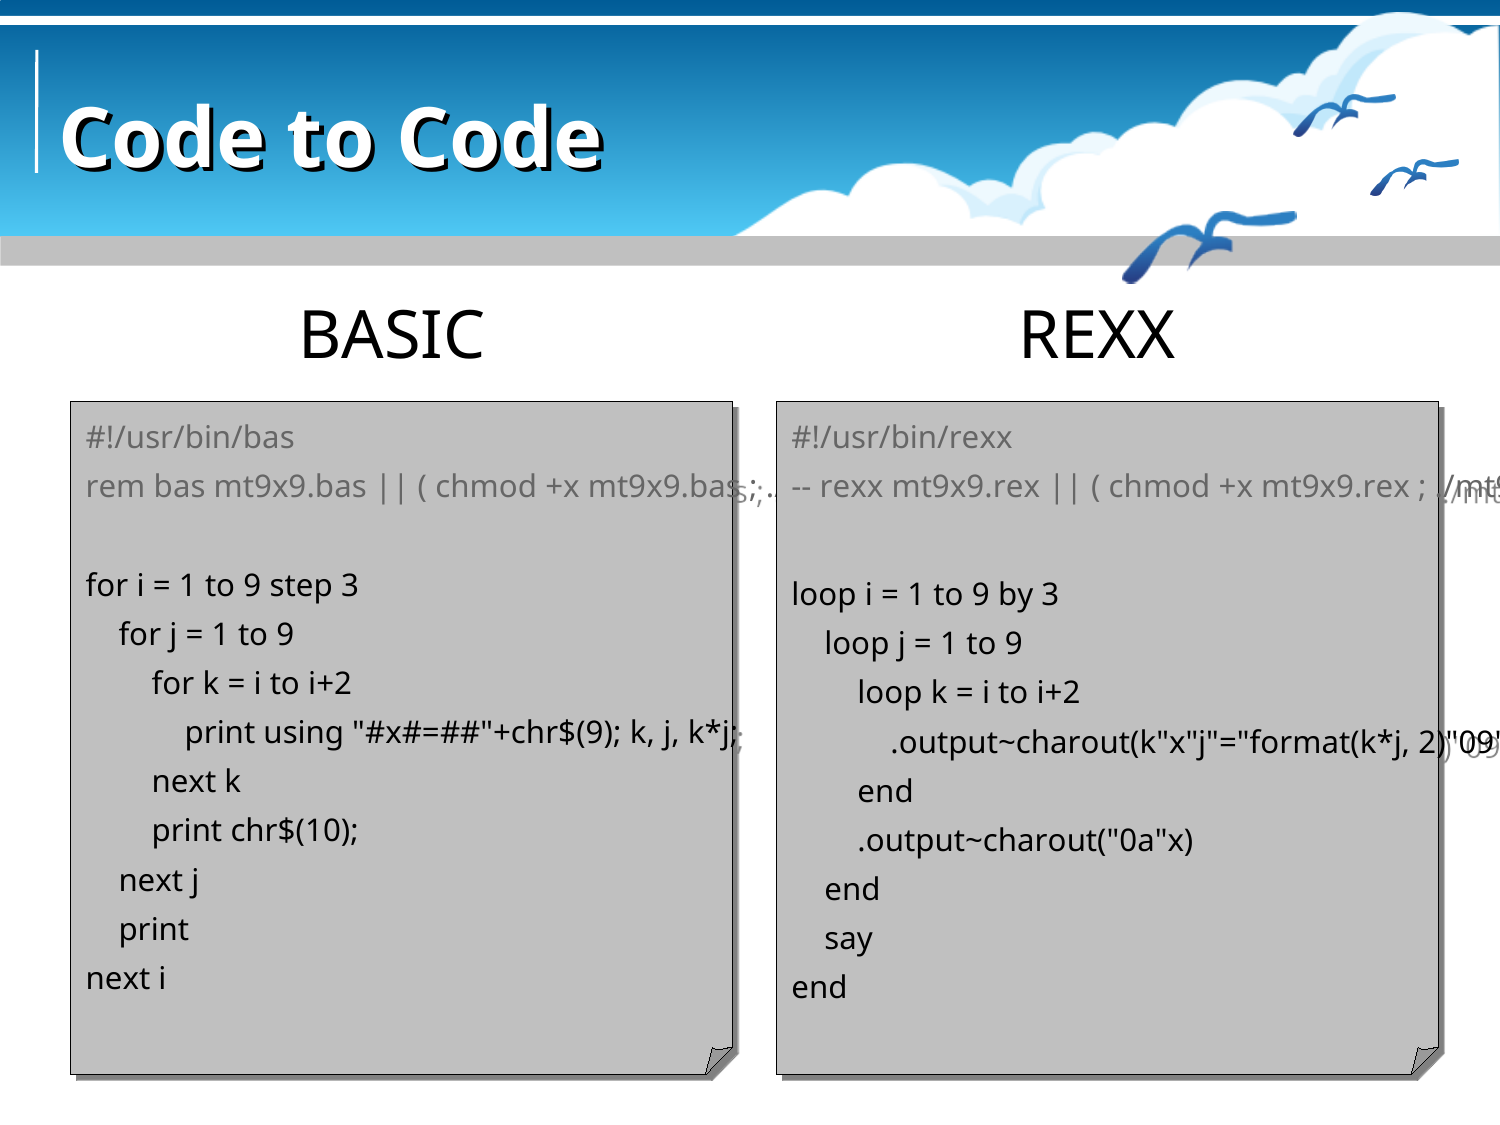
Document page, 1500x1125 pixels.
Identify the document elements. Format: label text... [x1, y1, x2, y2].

text_box #!/usr/bin/rexx -- rexx mt9x9.rex || ( chmod +x mt9x9.rex ; ./mt9x9.rex ) loop i = 1 to 9 by 3 loop j = 1 to 9 loop k = i to i+2 .output~charout(k"x"j"="format(k*j, 2)"09"x) end .output~charout("0a"x) end say end [776, 401, 1439, 1075]
text_box REXX [1003, 283, 1270, 388]
text_box BASIC [283, 283, 556, 388]
title Code to Code [59, 86, 1465, 186]
picture [730, 12, 1500, 284]
text_box #!/usr/bin/bas rem bas mt9x9.bas || ( chmod +x mt9x9.bas ; ./mt9x9.bas ) for i = 1 to 9 step 3 for j = 1 to 9 for k = i to i+2 print using "#x#=##"+chr$(9); k, j, k*j; next k print chr$(10); next j print next i [70, 401, 733, 1075]
